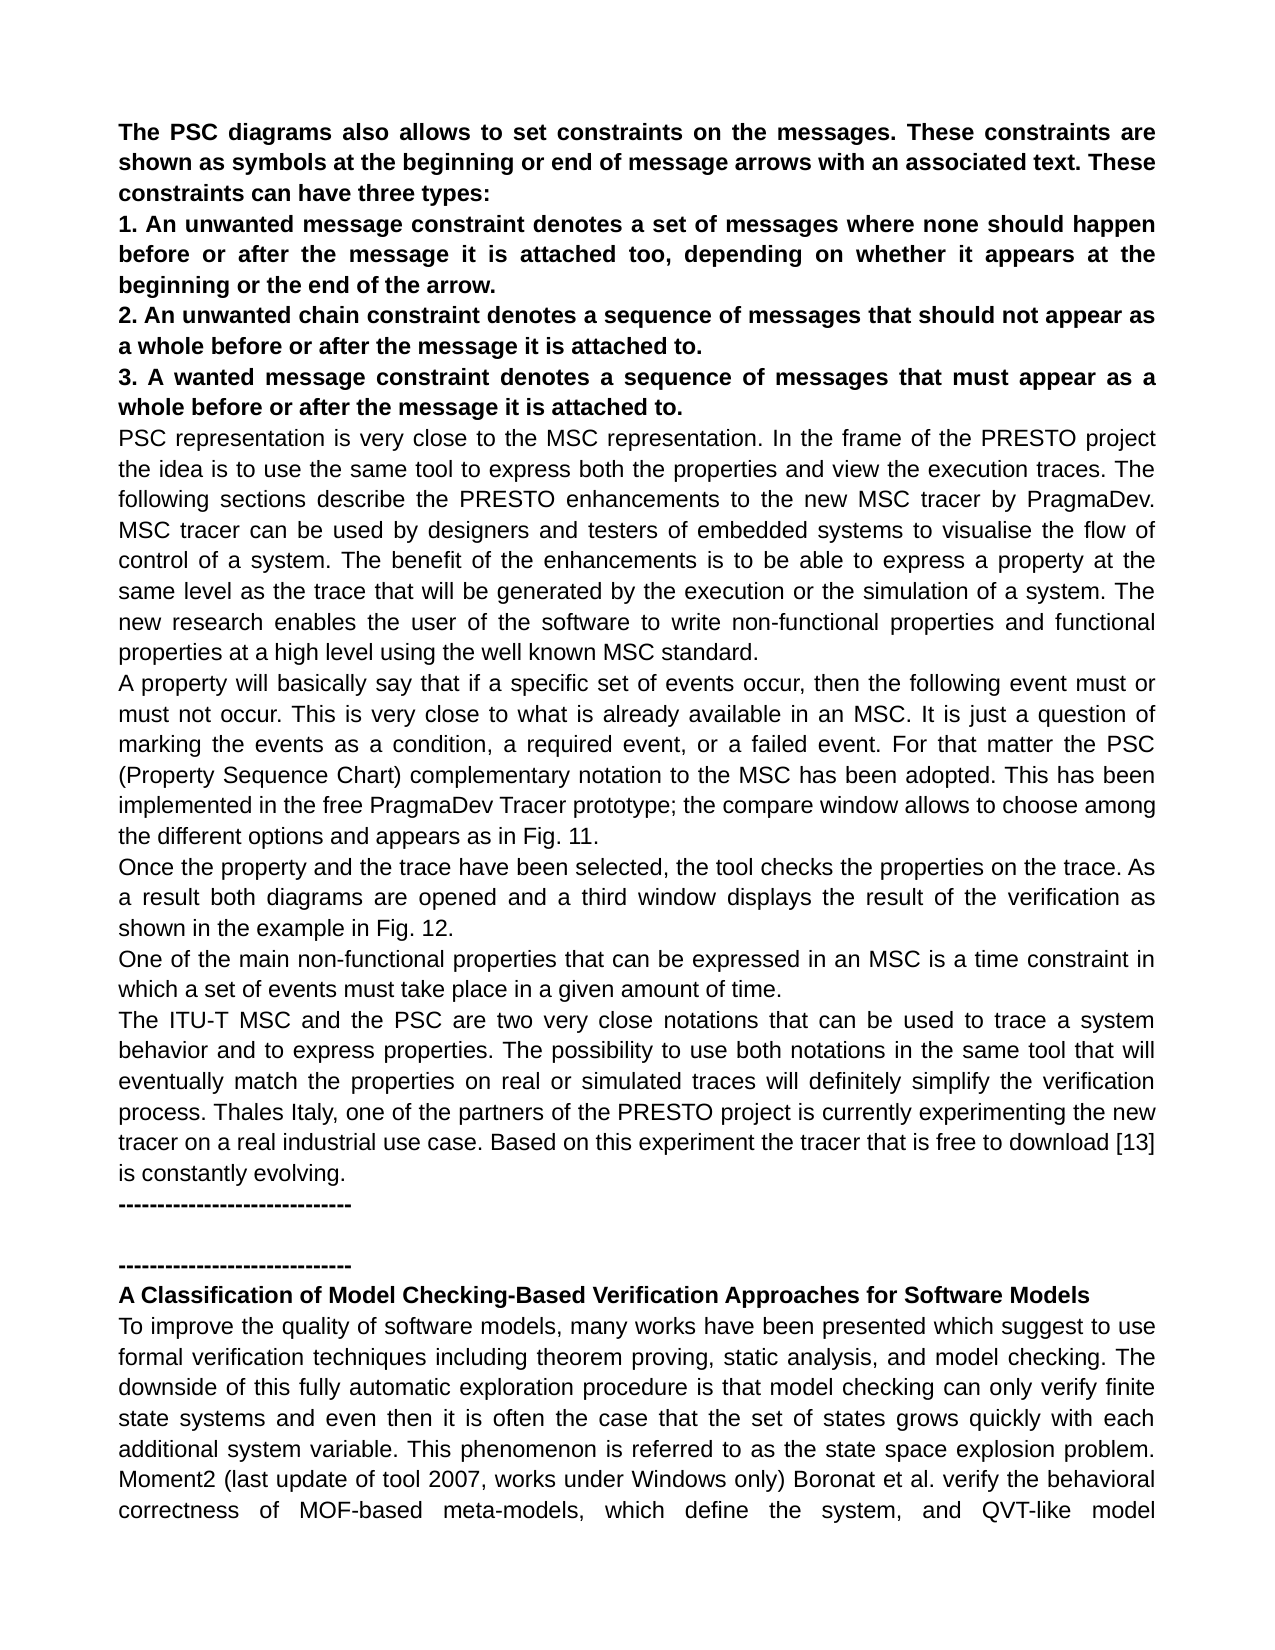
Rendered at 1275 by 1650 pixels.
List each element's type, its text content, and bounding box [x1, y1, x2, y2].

text 1. An unwanted message constraint denotes a set of messages where none should happen before or after the message it is attached too, depending on whether it appears at the beginning or the end of the arrow. [118, 210, 1157, 298]
text ------------------------------ [118, 1251, 1157, 1278]
text The ITU-T MSC and the PSC are two very close notations that can be used to trace a system behavior and to express properties. The possibility to use both notations in the same tool that will eventually match the properties on real or simulated traces will definitely simplify the verification process. Thales Italy, one of the partners of the PRESTO project is currently experimenting the new tracer on a real industrial use case. Based on this experiment the tracer that is free to download [13] is constantly evolving. [118, 1006, 1157, 1186]
text Once the property and the trace have been selected, the tool checks the properties on the trace. As a result both diagrams are opened and a third window displays the result of the verification as shown in the example in Fig. 12. [118, 853, 1157, 941]
text A property will basically say that if a specific set of events occur, then the following event must or must not occur. This is very close to what is already available in an MSC. It is just a question of marking the events as a condition, a required event, or a failed event. For that matter the PSC (Property Sequence Chart) complementary notation to the MSC has been adopted. This has been implemented in the free PragmaDev Tracer prototype; the compare window allows to choose among the different options and appears as in Fig. 11. [118, 669, 1157, 849]
text To improve the quality of software models, many works have been presented which suggest to use formal verification techniques including theorem proving, static analysis, and model checking. The downside of this fully automatic exploration procedure is that model checking can only verify finite state systems and even then it is often the case that the set of states grows quickly with each additional system variable. This phenomenon is referred to as the state space explosion problem. Moment2 (last update of tool 2007, works under Windows only) Boronat et al. verify the behavioral correctness of MOF-based meta-models, which define the system, and QVT-like model [118, 1312, 1157, 1523]
text The PSC diagrams also allows to set constraints on the messages. These constraints are shown as symbols at the beginning or end of message arrows with an associated text. These constraints can have three types: [118, 118, 1157, 206]
text One of the main non-functional properties that can be expressed in an MSC is a time constraint in which a set of events must take place in a given amount of time. [118, 945, 1157, 1002]
text 3. A wanted message constraint denotes a sequence of messages that must appear as a whole before or after the message it is attached to. [118, 363, 1157, 421]
text ------------------------------ [118, 1190, 1157, 1217]
text 2. An unwanted chain constraint denotes a sequence of messages that should not appear as a whole before or after the message it is attached to. [118, 302, 1157, 359]
text A Classification of Model Checking-Based Verification Approaches for Software Models [118, 1282, 1157, 1309]
text PSC representation is very close to the MSC representation. In the frame of the PRESTO project the idea is to use the same tool to express both the properties and view the execution traces. The following sections describe the PRESTO enhancements to the new MSC tracer by PragmaDev. MSC tracer can be used by designers and testers of embedded systems to visualise the flow of control of a system. The benefit of the enhancements is to be able to express a property at the same level as the trace that will be generated by the execution or the simulation of a system. The new research enables the user of the software to write non-functional properties and functional properties at a high level using the well known MSC standard. [118, 424, 1157, 666]
